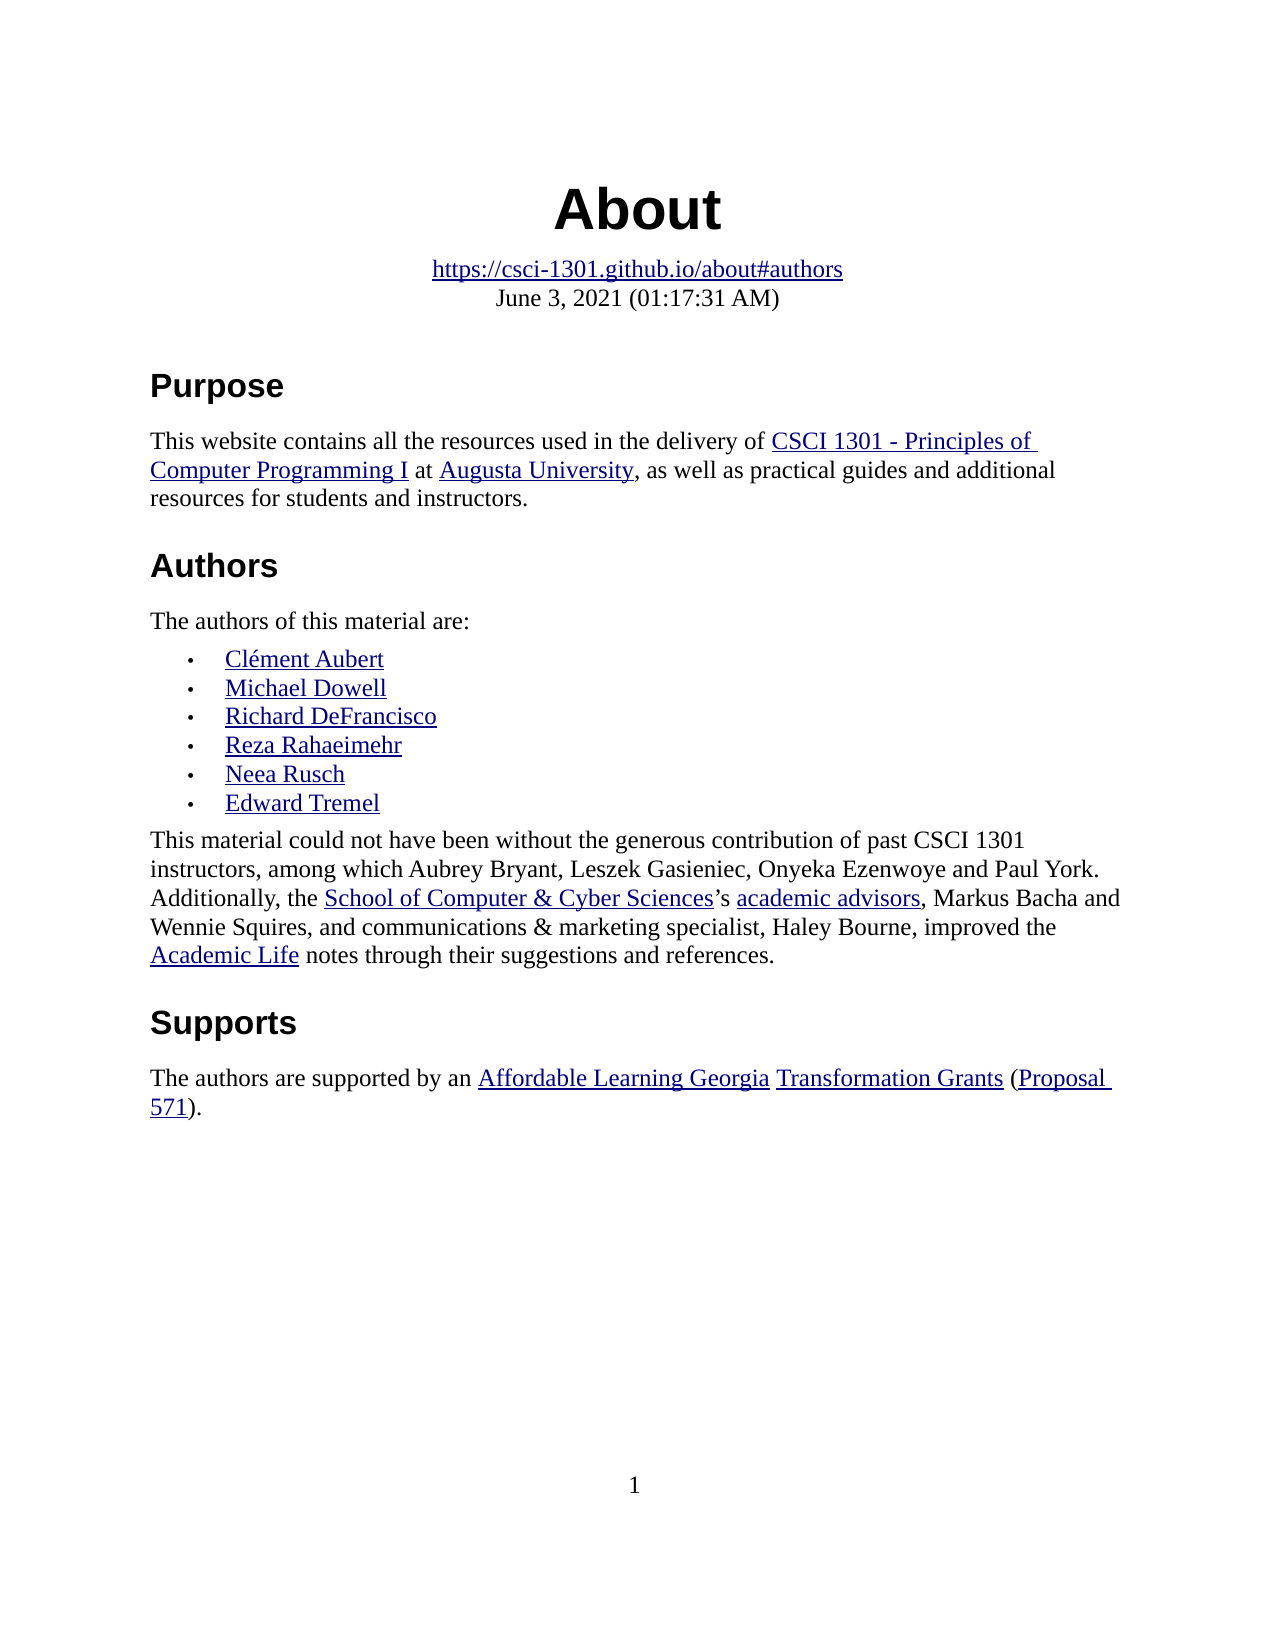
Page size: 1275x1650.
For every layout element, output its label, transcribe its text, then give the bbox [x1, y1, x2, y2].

text The authors are supported by an Affordable Learning Georgia Transformation Grants (Proposal 571). [150, 1063, 1125, 1121]
text This material could not have been without the generous contribution of past CSCI 1301 instructors, among which Aubrey Bryant, Leszek Gasieniec, Onyeka Ezenwoye and Paul York. Additionally, the School of Computer & Cyber Sciences’s academic advisors, Markus Bacha and Wennie Squires, and communications & marketing specialist, Haley Bourne, improved the Academic Life notes through their suggestions and references. [150, 825, 1125, 969]
list Michael Dowell [187, 673, 1125, 701]
text The authors of this material are: [150, 606, 1125, 635]
subtitle Supports [150, 1003, 1125, 1042]
list Richard DeFrancisco [187, 701, 1125, 730]
list Clément Aubert [187, 644, 1125, 673]
list Edward Tremel [187, 788, 1125, 816]
list Neea Rusch [187, 759, 1125, 788]
text https://csci-1301.github.io/about#authors [150, 254, 1125, 283]
list Reza Rahaeimehr [187, 730, 1125, 759]
title About [150, 175, 1125, 242]
text This website contains all the resources used in the delivery of CSCI 1301 - Principles of Computer Programming I at Augusta University, as well as practical guides and additional resources for students and instructors. [150, 426, 1125, 512]
text June 3, 2021 (01:17:31 AM) [150, 283, 1125, 312]
subtitle Purpose [150, 366, 1125, 404]
subtitle Authors [150, 546, 1125, 585]
